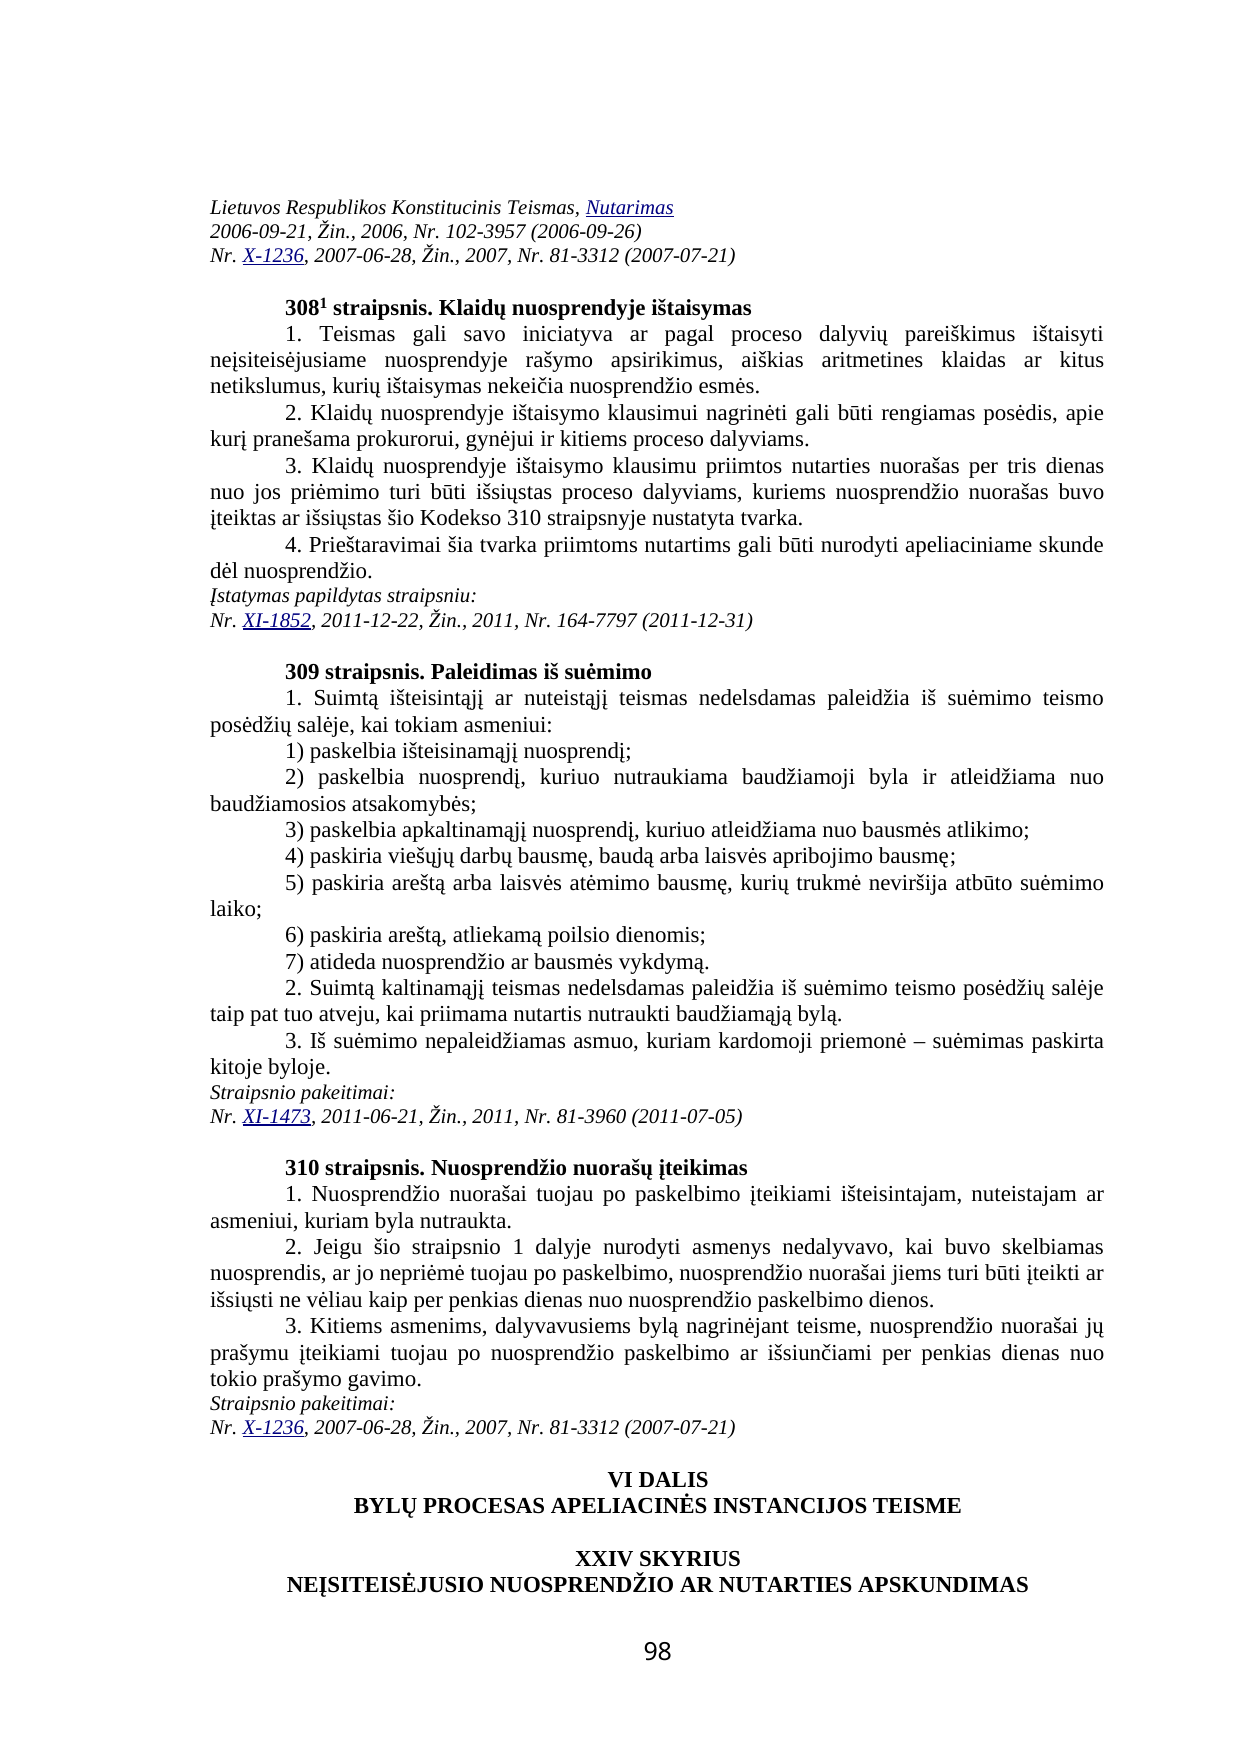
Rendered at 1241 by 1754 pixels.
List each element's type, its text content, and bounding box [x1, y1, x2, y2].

text Straipsnio pakeitimai: [210, 1079, 1106, 1104]
text 1. Teismas gali savo iniciatyva ar pagal proceso dalyvių pareiškimus ištaisyti neįsiteisėjusiame nuosprendyje rašymo apsirikimus, aiškias aritmetines klaidas ar kitus netikslumus, kurių ištaisymas nekeičia nuosprendžio esmės. [210, 320, 1106, 399]
text 2) paskelbia nuosprendį, kuriuo nutraukiama baudžiamoji byla ir atleidžiama nuo baudžiamosios atsakomybės; [210, 763, 1106, 816]
text 2. Klaidų nuosprendyje ištaisymo klausimui nagrinėti gali būti rengiamas posėdis, apie kurį pranešama prokurorui, gynėjui ir kitiems proceso dalyviams. [210, 399, 1106, 452]
text Lietuvos Respublikos Konstitucinis Teismas, Nutarimas [210, 195, 1106, 219]
text Nr. XI-1852, 2011-12-22, Žin., 2011, Nr. 164-7797 (2011-12-31) [210, 607, 1106, 632]
text 1) paskelbia išteisinamąjį nuosprendį; [210, 737, 1106, 763]
text 1. Suimtą išteisintąjį ar nuteistąjį teismas nedelsdamas paleidžia iš suėmimo teismo posėdžių salėje, kai tokiam asmeniui: [210, 684, 1106, 737]
text Nr. XI-1473, 2011-06-21, Žin., 2011, Nr. 81-3960 (2011-07-05) [210, 1104, 1106, 1128]
text 3. Kitiems asmenims, dalyvavusiems bylą nagrinėjant teisme, nuosprendžio nuorašai jų prašymu įteikiami tuojau po nuosprendžio paskelbimo ar išsiunčiami per penkias dienas nuo tokio prašymo gavimo. [210, 1312, 1106, 1391]
text 2. Jeigu šio straipsnio 1 dalyje nurodyti asmenys nedalyvavo, kai buvo skelbiamas nuosprendis, ar jo nepriėmė tuojau po paskelbimo, nuosprendžio nuorašai jiems turi būti įteikti ar išsiųsti ne vėliau kaip per penkias dienas nuo nuosprendžio paskelbimo dienos. [210, 1233, 1106, 1312]
text 309 straipsnis. Paleidimas iš suėmimo [210, 658, 1106, 684]
text 7) atideda nuosprendžio ar bausmės vykdymą. [210, 948, 1106, 974]
text 2006-09-21, Žin., 2006, Nr. 102-3957 (2006-09-26) [210, 219, 1106, 243]
text Straipsnio pakeitimai: [210, 1391, 1106, 1415]
text 3. Iš suėmimo nepaleidžiamas asmuo, kuriam kardomoji priemonė – suėmimas paskirta kitoje byloje. [210, 1027, 1106, 1079]
subtitle XXIV skyrius [210, 1545, 1106, 1571]
text 310 straipsnis. Nuosprendžio nuorašų įteikimas [210, 1154, 1106, 1180]
text Įstatymas papildytas straipsniu: [210, 583, 1106, 607]
text Neįsiteisėjusio nuosprendžio ar nutarties apskundimas [210, 1571, 1106, 1597]
text 4. Prieštaravimai šia tvarka priimtoms nutartims gali būti nurodyti apeliaciniame skunde dėl nuosprendžio. [210, 531, 1106, 583]
text 3. Klaidų nuosprendyje ištaisymo klausimu priimtos nutarties nuorašas per tris dienas nuo jos priėmimo turi būti išsiųstas proceso dalyviams, kuriems nuosprendžio nuorašas buvo įteiktas ar išsiųstas šio Kodekso 310 straipsnyje nustatyta tvarka. [210, 452, 1106, 531]
text Nr. X-1236, 2007-06-28, Žin., 2007, Nr. 81-3312 (2007-07-21) [210, 1415, 1106, 1439]
text 2. Suimtą kaltinamąjį teismas nedelsdamas paleidžia iš suėmimo teismo posėdžių salėje taip pat tuo atveju, kai priimama nutartis nutraukti baudžiamąją bylą. [210, 974, 1106, 1027]
text 3081 straipsnis. Klaidų nuosprendyje ištaisymas [210, 293, 1106, 320]
text Nr. X-1236, 2007-06-28, Žin., 2007, Nr. 81-3312 (2007-07-21) [210, 243, 1106, 267]
text 3) paskelbia apkaltinamąjį nuosprendį, kuriuo atleidžiama nuo bausmės atlikimo; [210, 816, 1106, 842]
text 5) paskiria areštą arba laisvės atėmimo bausmę, kurių trukmė neviršija atbūto suėmimo laiko; [210, 869, 1106, 921]
text 6) paskiria areštą, atliekamą poilsio dienomis; [210, 921, 1106, 948]
subtitle VI dalis [210, 1466, 1106, 1492]
text 4) paskiria viešųjų darbų bausmę, baudą arba laisvės apribojimo bausmę; [210, 842, 1106, 869]
text Bylų procesas apeliacinės instancijos teisme [210, 1492, 1106, 1518]
text 1. Nuosprendžio nuorašai tuojau po paskelbimo įteikiami išteisintajam, nuteistajam ar asmeniui, kuriam byla nutraukta. [210, 1180, 1106, 1233]
